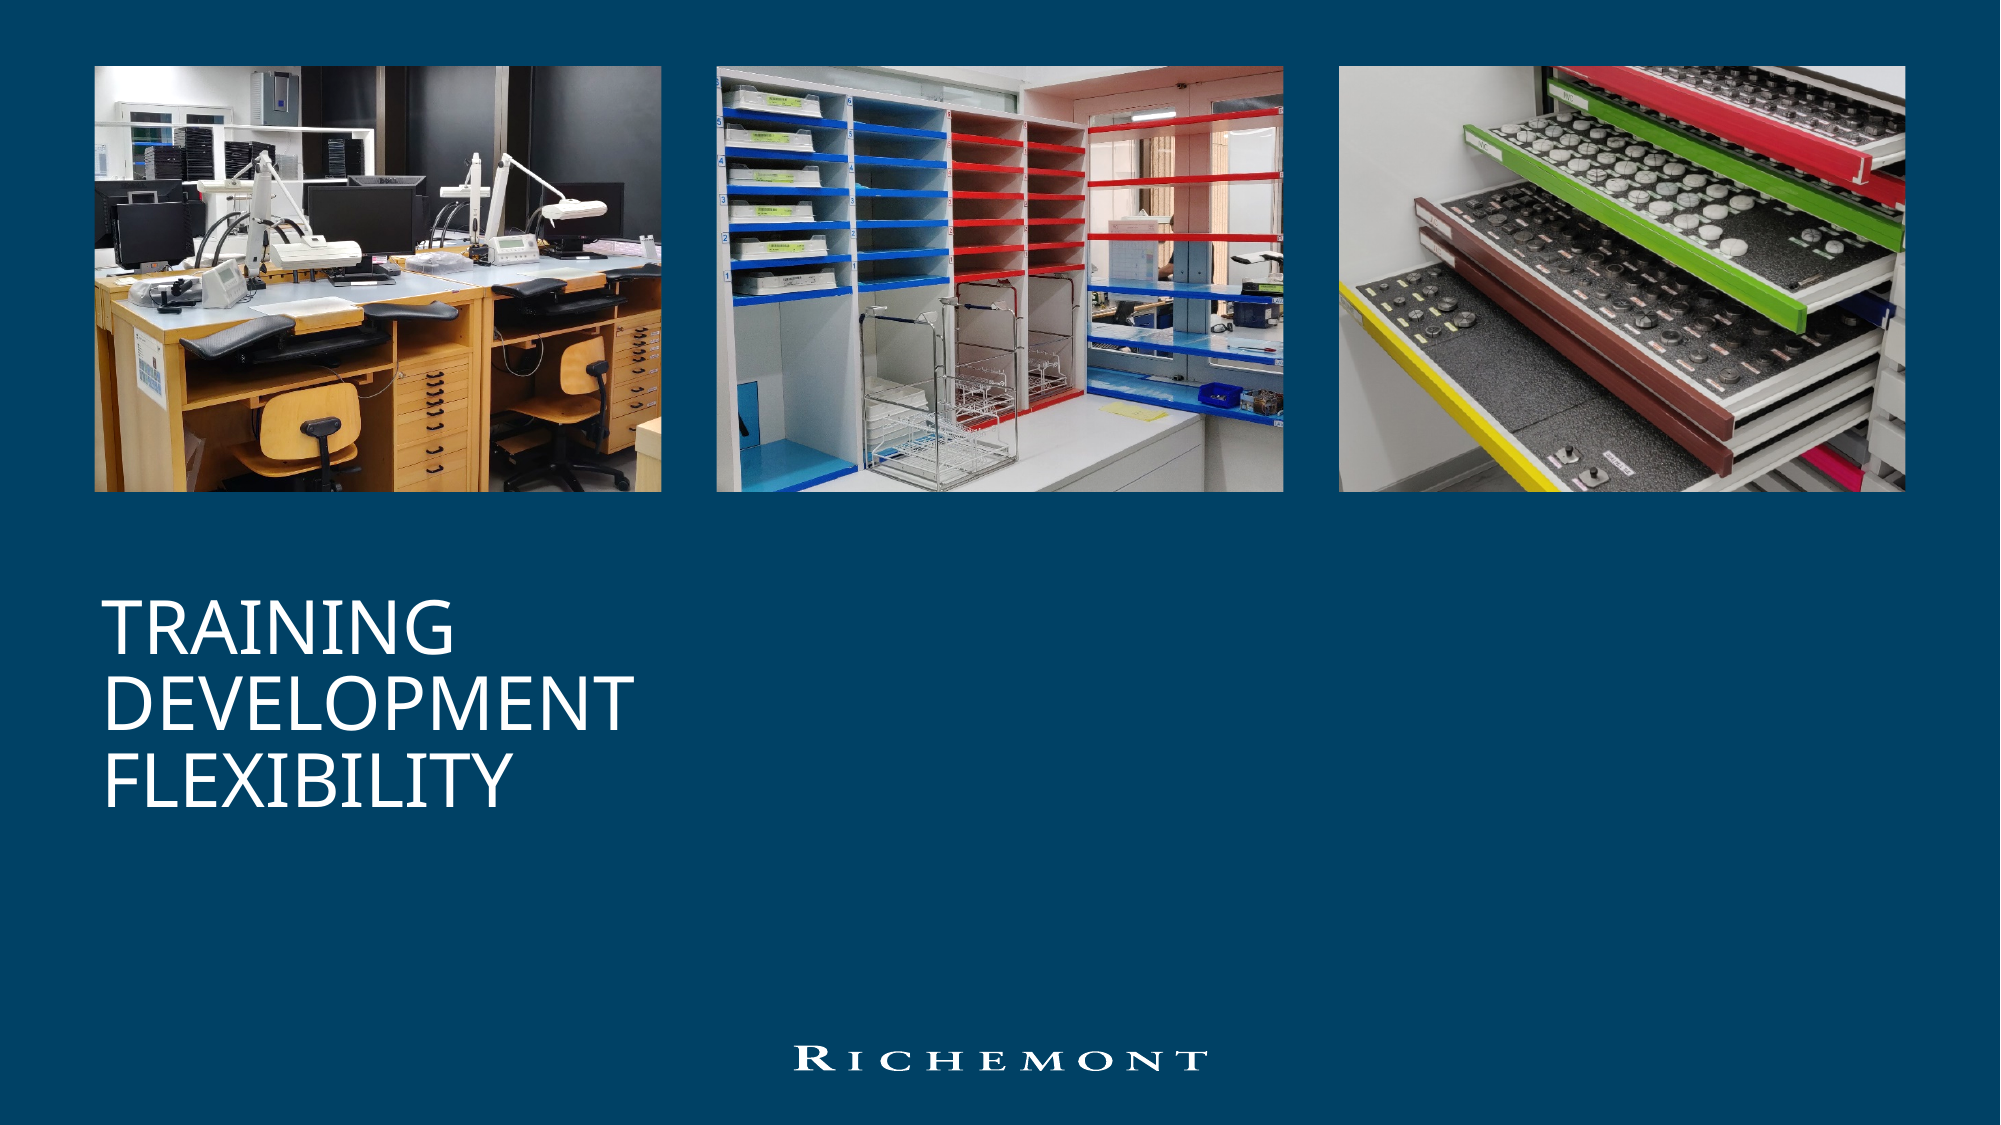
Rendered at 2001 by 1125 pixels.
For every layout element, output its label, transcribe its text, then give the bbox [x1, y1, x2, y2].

picture [94, 66, 662, 492]
picture [716, 66, 1284, 492]
title Training development flexibility [101, 581, 1898, 823]
picture [1338, 66, 1906, 492]
